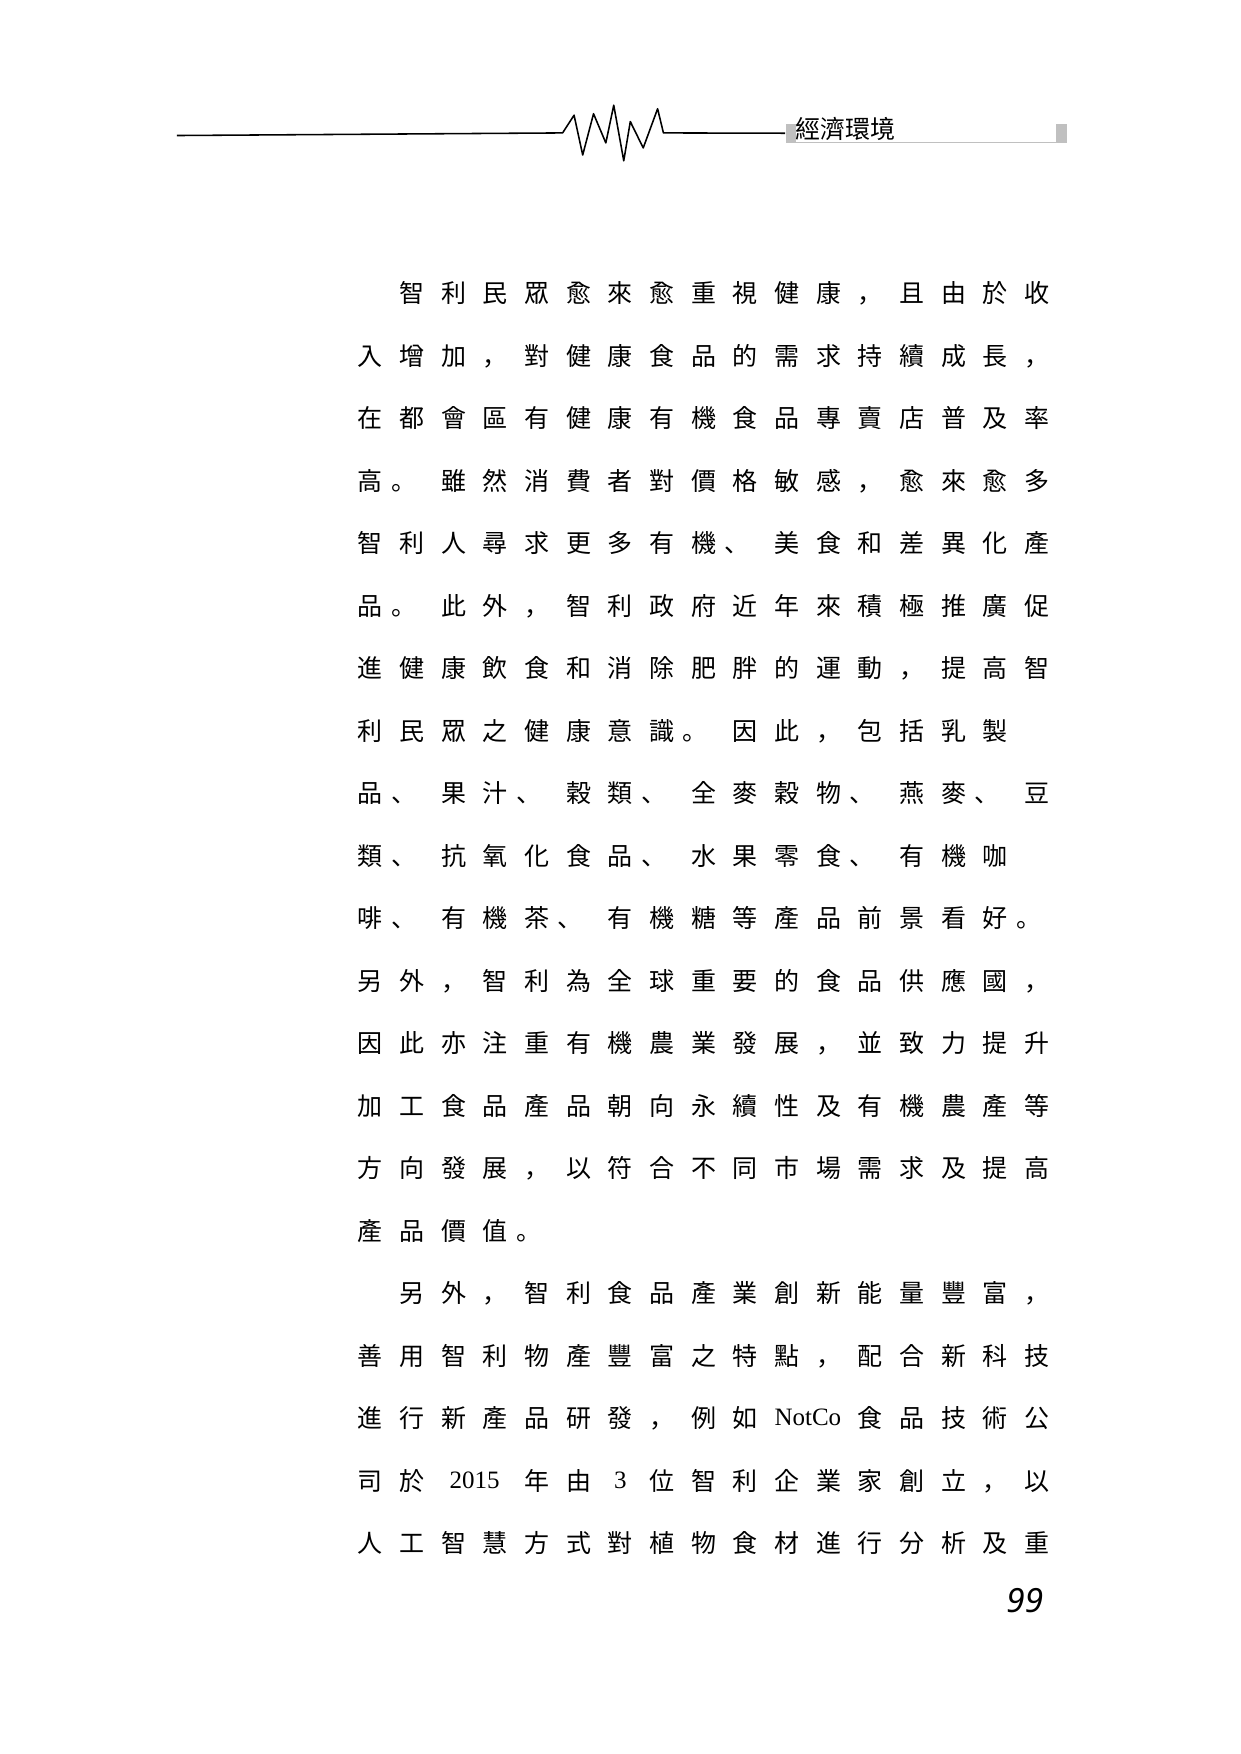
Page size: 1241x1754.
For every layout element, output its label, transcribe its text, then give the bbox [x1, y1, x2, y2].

text 智利民眾愈來愈重視健康，且由於收入增加，對健康食品的需求持續成長，在都會區有健康有機食品專賣店普及率高。雖然消費者對價格敏感，愈來愈多智利人尋求更多有機、美食和差異化產品。此外，智利政府近年來積極推廣促進健康飲食和消除肥胖的運動，提高智利民眾之健康意識。因此，包括乳製品、果汁、穀類、全麥穀物、燕麥、豆類、抗氧化食品、水果零食、有機咖啡、有機茶、有機糖等產品前景看好。另外，智利為全球重要的食品供應國，因此亦注重有機農業發展，並致力提升加工食品產品朝向永續性及有機農產等方向發展，以符合不同市場需求及提高產品價值。 [330, 250, 1058, 1250]
text 另外，智利食品產業創新能量豐富，善用智利物產豐富之特點，配合新科技進行新產品研發，例如NotCo食品技術公司於2015年由3位智利企業家創立，以人工智慧方式對植物食材進行分析及重 [330, 1250, 1058, 1563]
